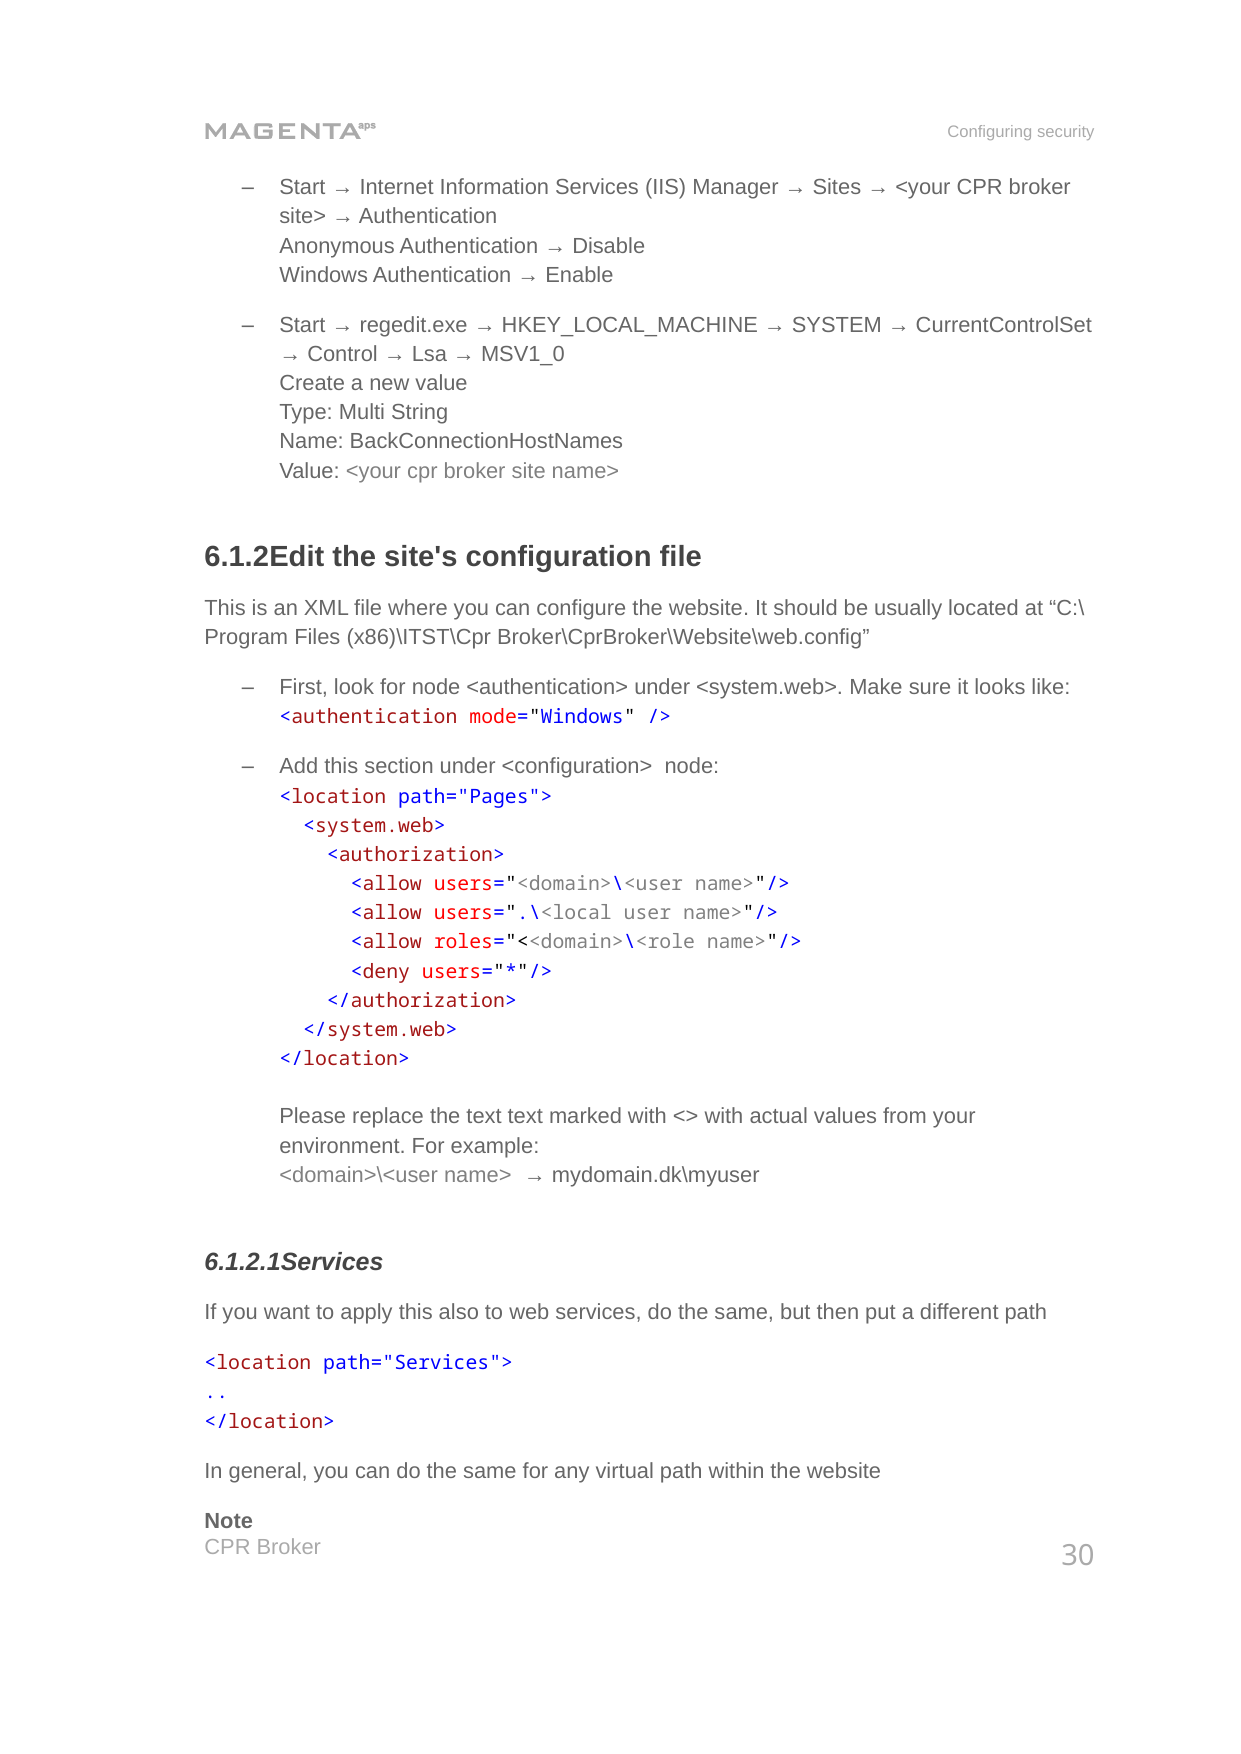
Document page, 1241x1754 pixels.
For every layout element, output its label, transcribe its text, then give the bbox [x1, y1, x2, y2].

list Add this section under <configuration> node: <location path="Pages"> <system.web> <authorization> <allow users="<domain>\<user name>"/> <allow users=".\<local user name>"/> <allow roles="<<domain>\<role name>"/> <deny users="*"/> </authorization> </system.web> </location> Please replace the text text marked with <> with actual values from your environment. For example: <domain>\<user name> → mydomain.dk\myuser [242, 751, 1094, 1188]
list Start → regedit.exe → HKEY_LOCAL_MACHINE → SYSTEM → CurrentControlSet → Control → Lsa → MSV1_0 Create a new value Type: Multi String Name: BackConnectionHostNames Value: <your cpr broker site name> [242, 309, 1094, 484]
subtitle Services [204, 1223, 1094, 1282]
list Start → Internet Information Services (IIS) Manager → Sites → <your CPR broker site> → Authentication Anonymous Authentication → Disable Windows Authentication → Enable [242, 171, 1094, 288]
text In general, you can do the same for any virtual path within the website [204, 1455, 1094, 1484]
text If you want to apply this also to web services, do the same, but then put a different path [204, 1296, 1094, 1326]
text <location path="Services"> .. </location> [204, 1346, 1094, 1434]
text Note [204, 1505, 1094, 1534]
subtitle Edit the site's configuration file [204, 519, 1094, 578]
list First, look for node <authentication> under <system.web>. Make sure it looks like: <authentication mode="Windows" /> [242, 671, 1094, 730]
text This is an XML file where you can configure the website. It should be usually located at “C:\Program Files (x86)\ITST\Cpr Broker\CprBroker\Website\web.config” [204, 592, 1094, 651]
